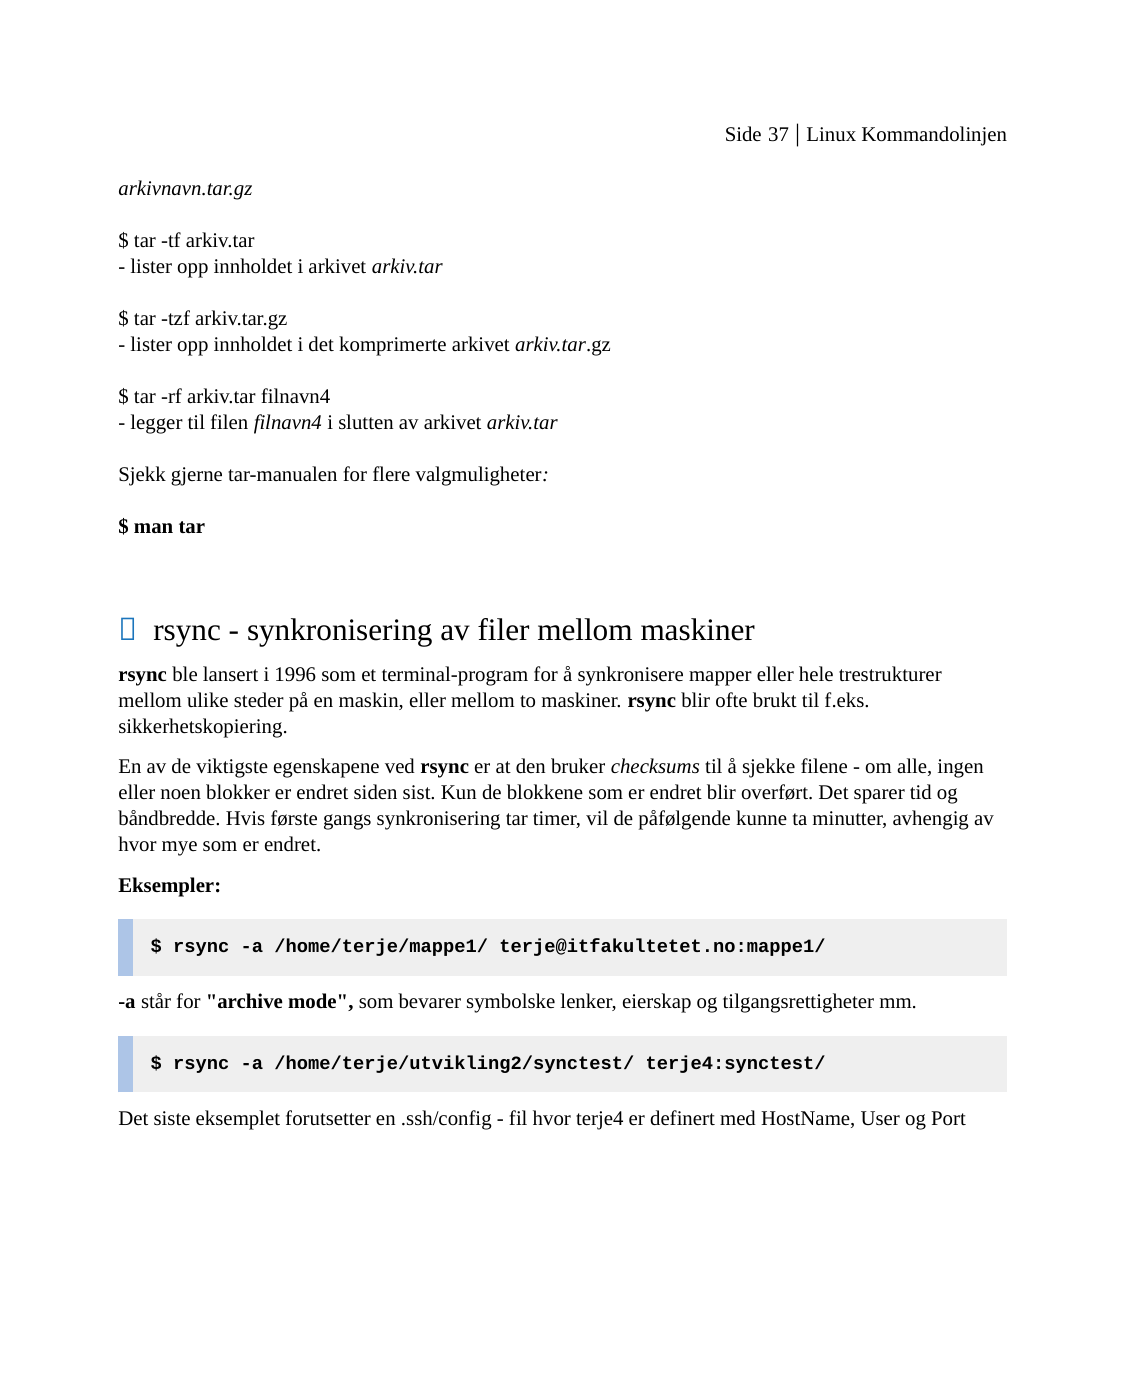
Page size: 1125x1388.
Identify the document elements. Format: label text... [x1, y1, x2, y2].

text $ rsync -a /home/terje/mappe1/ terje@itfakultetet.no:mappe1/ [133, 919, 1007, 976]
text $ rsync -a /home/terje/utvikling2/synctest/ terje4:synctest/ [133, 1036, 1007, 1092]
text -a står for "archive mode", som bevarer symbolske lenker, eierskap og tilgangsrettigheter mm. [118, 989, 1007, 1013]
text En av de viktigste egenskapene ved rsync er at den bruker checksums til å sjekke filene - om alle, ingen eller noen blokker er endret siden sist. Kun de blokkene som er endret blir overført. Det sparer tid og båndbredde. Hvis første gangs synkronisering tar timer, vil de påfølgende kunne ta minutter, avhengig av hvor mye som er endret. [118, 754, 1007, 856]
text rsync ble lansert i 1996 som et terminal-program for å synkronisere mapper eller hele trestrukturer mellom ulike steder på en maskin, eller mellom to maskiner. rsync blir ofte brukt til f.eks. sikkerhetskopiering. [118, 662, 1007, 738]
subtitle  rsync - synkronisering av filer mellom maskiner [118, 607, 1007, 649]
text Eksempler: [118, 873, 1007, 897]
text arkivnavn.tar.gz $ tar -tf arkiv.tar - lister opp innholdet i arkivet arkiv.tar $ tar -tzf arkiv.tar.gz - lister opp innholdet i det komprimerte arkivet arkiv.tar.gz $ tar -rf arkiv.tar filnavn4 - legger til filen filnavn4 i slutten av arkivet arkiv.tar Sjekk gjerne tar-manualen for flere valgmuligheter: $ man tar [118, 176, 1007, 538]
text Det siste eksemplet forutsetter en .ssh/config - fil hvor terje4 er definert med HostName, User og Port [118, 1106, 1007, 1130]
